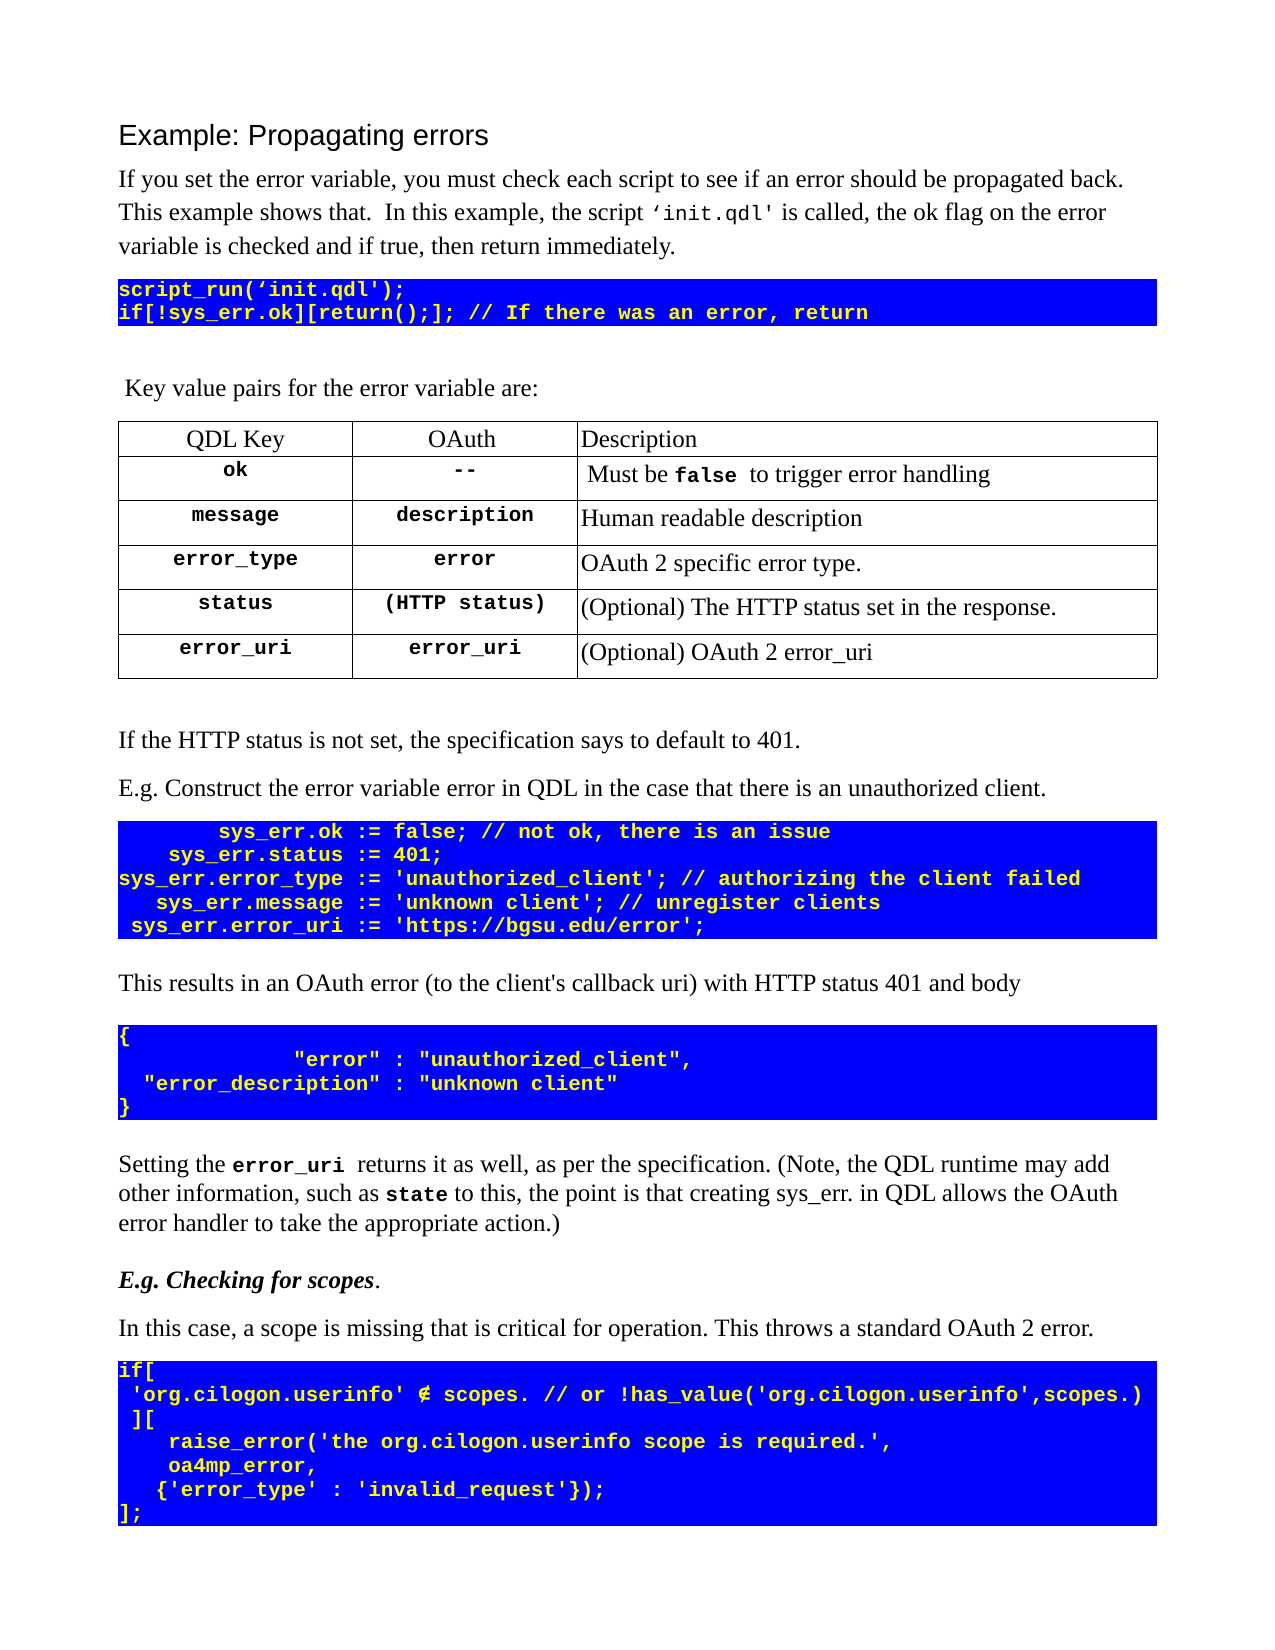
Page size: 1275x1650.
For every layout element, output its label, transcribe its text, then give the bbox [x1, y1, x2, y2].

text E.g. Checking for scopes. [118, 1265, 1157, 1294]
table_cell status [119, 590, 352, 633]
text ][ [118, 1408, 1157, 1431]
text oa4mp_error, {'error_type' : 'invalid_request'}); ]; [118, 1455, 1157, 1526]
text Setting the error_uri returns it as well, as per the specification. (Note, the QDL runtime may add other information, such as state to this, the point is that creating sys_err. in QDL allows the OAuth error handler to take the appropriate action.) [118, 1149, 1157, 1237]
text If you set the error variable, you must check each script to see if an error should be propagated back. This example shows that. In this example, the script ‘init.qdl' is called, the ok flag on the error variable is checked and if true, then return immediately. [118, 164, 1157, 260]
text E.g. Construct the error variable error in QDL in the case that there is an unauthorized client. [118, 773, 1157, 802]
text Key value pairs for the error variable are: [118, 373, 1157, 402]
subtitle Example: Propagating errors [118, 118, 1157, 152]
table_cell error_uri [353, 635, 577, 678]
table_cell Must be false to trigger error handling [578, 457, 1157, 500]
text If the HTTP status is not set, the specification says to default to 401. [118, 726, 1157, 754]
text raise_error('the org.cilogon.userinfo scope is required.', [118, 1431, 1157, 1455]
table_cell error_type [119, 546, 352, 589]
table_cell Human readable description [578, 501, 1157, 545]
table_header OAuth [353, 422, 577, 456]
table_cell -- [353, 457, 577, 500]
table_cell error [353, 546, 577, 589]
table_cell (HTTP status) [353, 590, 577, 633]
table_cell OAuth 2 specific error type. [578, 546, 1157, 589]
table_cell description [353, 501, 577, 545]
text script_run(‘init.qdl'); [118, 279, 1157, 302]
text { [118, 1025, 1157, 1049]
table_header QDL Key [119, 422, 352, 456]
text "error" : "unauthorized_client", [118, 1049, 1157, 1073]
text "error_description" : "unknown client" [118, 1073, 1157, 1096]
text if[!sys_err.ok][return();]; // If there was an error, return [118, 302, 1157, 326]
text sys_err.status := 401; [118, 844, 1157, 868]
text sys_err.error_uri := 'https://bgsu.edu/error'; [118, 915, 1157, 939]
text This results in an OAuth error (to the client's callback uri) with HTTP status 401 and body [118, 968, 1157, 997]
text sys_err.message := 'unknown client'; // unregister clients [118, 892, 1157, 915]
table_cell message [119, 501, 352, 545]
table_cell ok [119, 457, 352, 500]
text if[ 'org.cilogon.userinfo' ∉ scopes. // or !has_value('org.cilogon.userinfo',scopes.) [118, 1361, 1157, 1408]
table_cell (Optional) The HTTP status set in the response. [578, 590, 1157, 633]
text } [118, 1096, 1157, 1120]
text sys_err.error_type := 'unauthorized_client'; // authorizing the client failed [118, 868, 1157, 892]
table_cell (Optional) OAuth 2 error_uri [578, 635, 1157, 678]
text In this case, a scope is missing that is critical for operation. This throws a standard OAuth 2 error. [118, 1313, 1157, 1342]
table_header Description [578, 422, 1157, 456]
text sys_err.ok := false; // not ok, there is an issue [118, 821, 1157, 844]
table_cell error_uri [119, 635, 352, 678]
